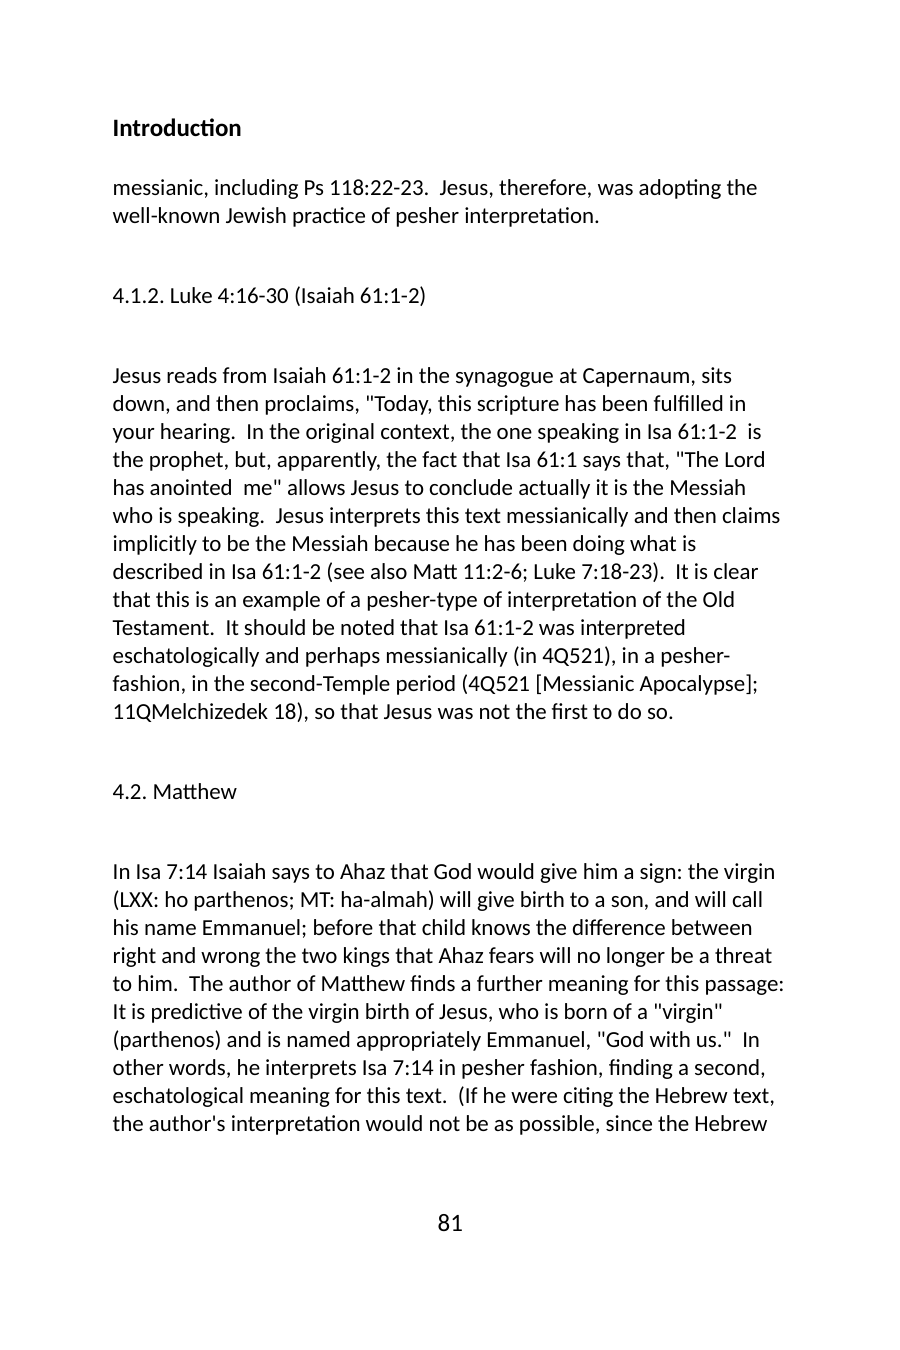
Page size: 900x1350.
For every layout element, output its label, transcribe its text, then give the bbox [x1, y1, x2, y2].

text Jesus reads from Isaiah 61:1-2 in the synagogue at Capernaum, sits down, and then proclaims, "Today, this scripture has been fulfilled in your hearing. In the original context, the one speaking in Isa 61:1-2 is the prophet, but, apparently, the fact that Isa 61:1 says that, "The Lord has anointed me" allows Jesus to conclude actually it is the Messiah who is speaking. Jesus interprets this text messianically and then claims implicitly to be the Messiah because he has been doing what is described in Isa 61:1-2 (see also Matt 11:2-6; Luke 7:18-23). It is clear that this is an example of a pesher-type of interpretation of the Old Testament. It should be noted that Isa 61:1-2 was interpreted eschatologically and perhaps messianically (in 4Q521), in a pesher-fashion, in the second-Temple period (4Q521 [Messianic Apocalypse]; 11QMelchizedek 18), so that Jesus was not the first to do so. [112, 361, 787, 725]
text 4.2. Matthew [112, 777, 787, 805]
text In Isa 7:14 Isaiah says to Ahaz that God would give him a sign: the virgin (LXX: ho parthenos; MT: ha-almah) will give birth to a son, and will call his name Emmanuel; before that child knows the difference between right and wrong the two kings that Ahaz fears will no longer be a threat to him. The author of Matthew finds a further meaning for this passage: It is predictive of the virgin birth of Jesus, who is born of a "virgin" (parthenos) and is named appropriately Emmanuel, "God with us." In other words, he interprets Isa 7:14 in pesher fashion, finding a second, eschatological meaning for this text. (If he were citing the Hebrew text, the author's interpretation would not be as possible, since the Hebrew [112, 857, 787, 1137]
text messianic, including Ps 118:22-23. Jesus, therefore, was adopting the well-known Jewish practice of pesher interpretation. [112, 173, 787, 229]
text 4.1.2. Luke 4:16-30 (Isaiah 61:1-2) [112, 281, 787, 309]
